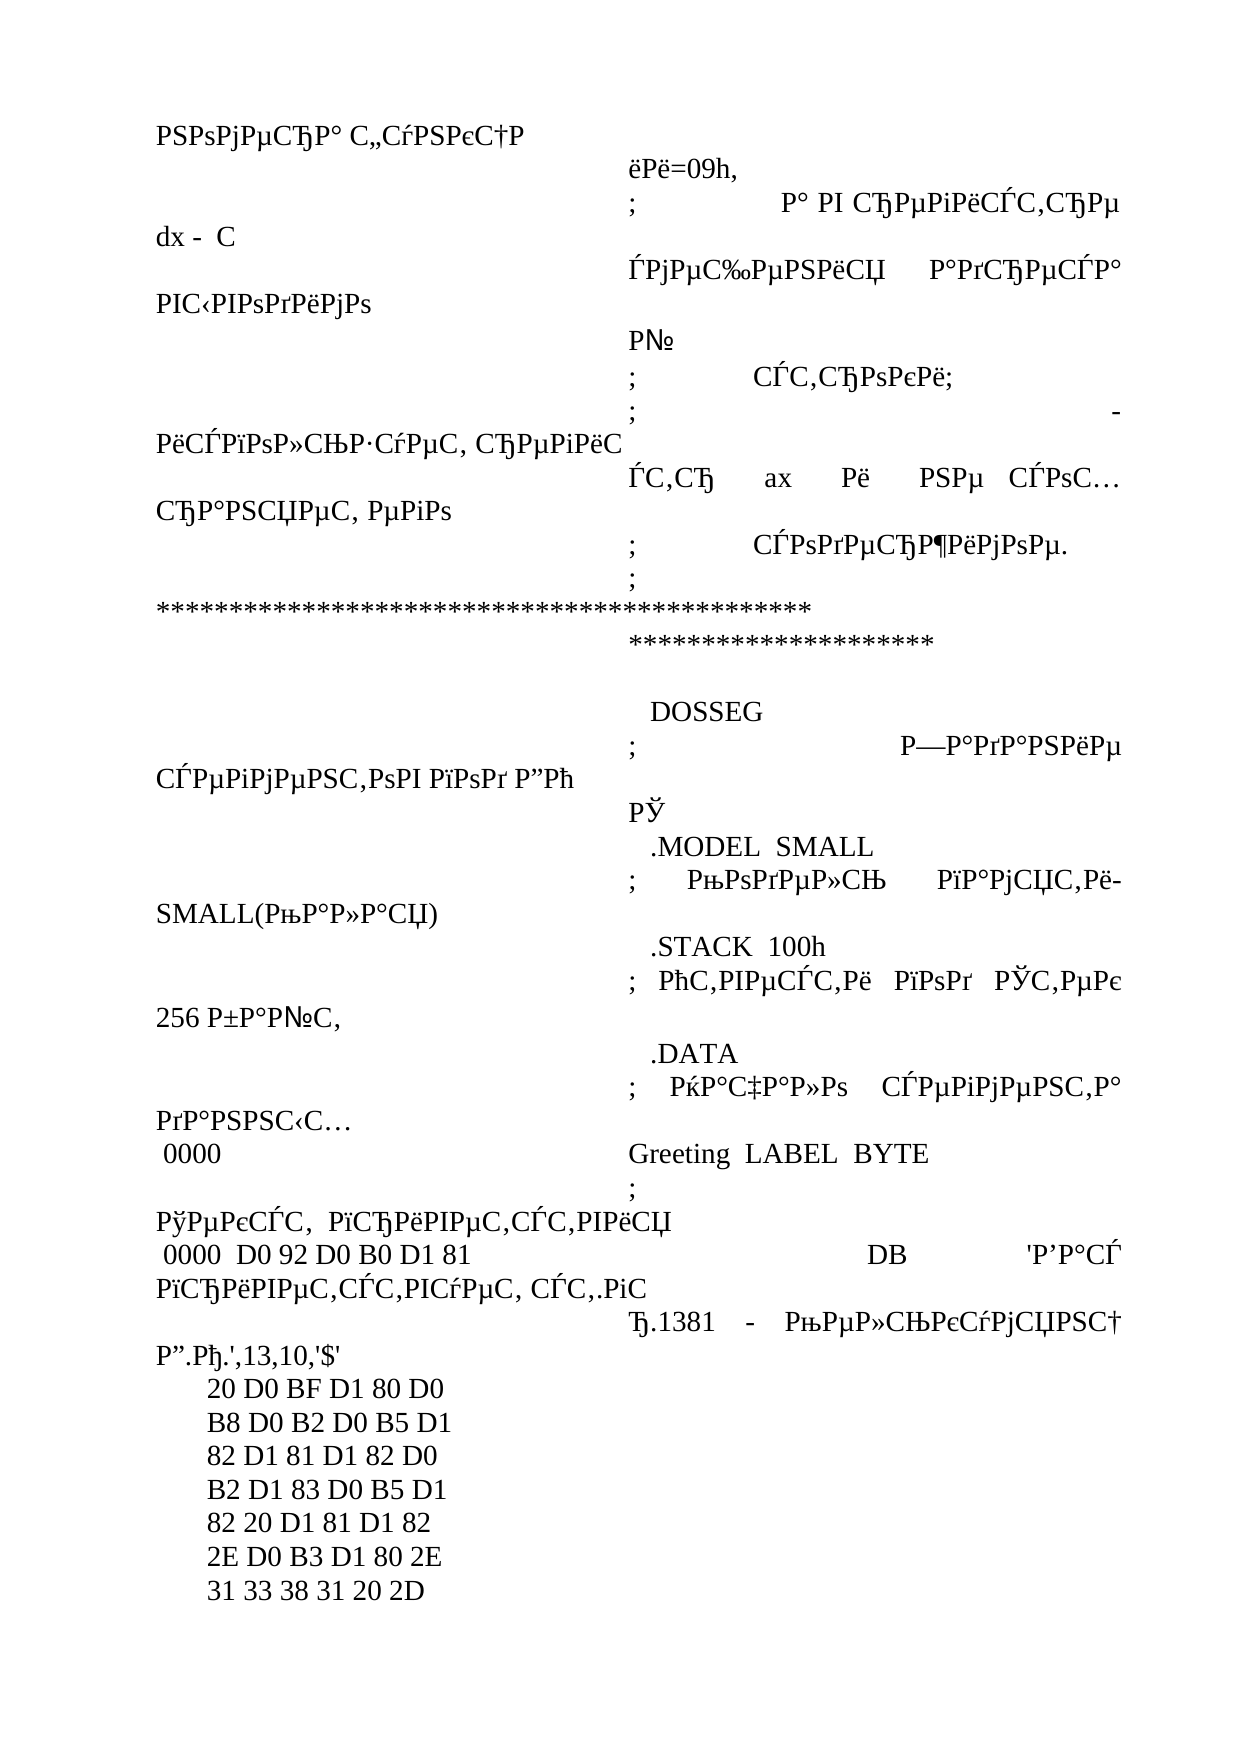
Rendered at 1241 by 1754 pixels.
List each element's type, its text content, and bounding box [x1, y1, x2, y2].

text DOSSEG [156, 694, 1122, 728]
text ЃРјРµС‰РµРЅРёСЏ Р°РґСЂРµСЃР° РІС‹РІРѕРґРёРјРѕ [156, 252, 1122, 319]
text Ђ.1381 - РњРµР»СЊРєСѓРјСЏРЅС† Р”.Рђ.',13,10,'$' [156, 1304, 1122, 1371]
text ; Р—Р°РґР°РЅРёРµ СЃРµРіРјРµРЅС‚РѕРІ РїРѕРґ Р”Рћ [156, 728, 1122, 795]
text 20 D0 BF D1 80 D0 [156, 1371, 1122, 1405]
text 82 D1 81 D1 82 D0 [156, 1438, 1122, 1472]
text ; РћС‚РІРµСЃС‚Рё РїРѕРґ РЎС‚РµРє 256 Р±Р°Р№С‚ [156, 963, 1122, 1036]
text ; ********************************************* [156, 560, 1122, 627]
text ; РњРѕРґРµР»СЊ РїР°РјСЏС‚Рё-SMALL(РњР°Р»Р°СЏ) [156, 862, 1122, 929]
text ЃС‚СЂ ax Рё РЅРµ СЃРѕС…СЂР°РЅСЏРµС‚ РµРіРѕ [156, 460, 1122, 527]
text ********************* [156, 627, 1122, 661]
text ; РќР°С‡Р°Р»Рѕ СЃРµРіРјРµРЅС‚Р° РґР°РЅРЅС‹С… [156, 1069, 1122, 1137]
text 0000 Greeting LABEL BYTE [156, 1137, 1122, 1170]
text ; Р° РІ СЂРµРіРёСЃС‚СЂРµ dx - С [156, 185, 1122, 252]
text 2E D0 B3 D1 80 2E [156, 1539, 1122, 1573]
text РЅРѕРјРµСЂР° С„СѓРЅРєС†Р [156, 118, 1122, 152]
text 0000 D0 92 D0 B0 D1 81 DB 'Р’Р°СЃ РїСЂРёРІРµС‚СЃС‚РІСѓРµС‚ СЃС‚.РіС [156, 1237, 1122, 1304]
text .STACK 100h [156, 929, 1122, 963]
text ; СЃРѕРґРµСЂР¶РёРјРѕРµ. [156, 527, 1122, 560]
text ёРё=09h, [156, 152, 1122, 185]
text РЎ [156, 795, 1122, 829]
text ; СЃС‚СЂРѕРєРё; [156, 359, 1122, 393]
text .DATA [156, 1036, 1122, 1069]
text B8 D0 B2 D0 B5 D1 [156, 1405, 1122, 1438]
text 82 20 D1 81 D1 82 [156, 1506, 1122, 1539]
text ; РўРµРєСЃС‚ РїСЂРёРІРµС‚СЃС‚РІРёСЏ [156, 1170, 1122, 1237]
text ; - РёСЃРїРѕР»СЊР·СѓРµС‚ СЂРµРіРёС [156, 393, 1122, 460]
text .MODEL SMALL [156, 829, 1122, 862]
text 31 33 38 31 20 2D [156, 1573, 1122, 1606]
text B2 D1 83 D0 B5 D1 [156, 1472, 1122, 1506]
text Р№ [156, 319, 1122, 359]
